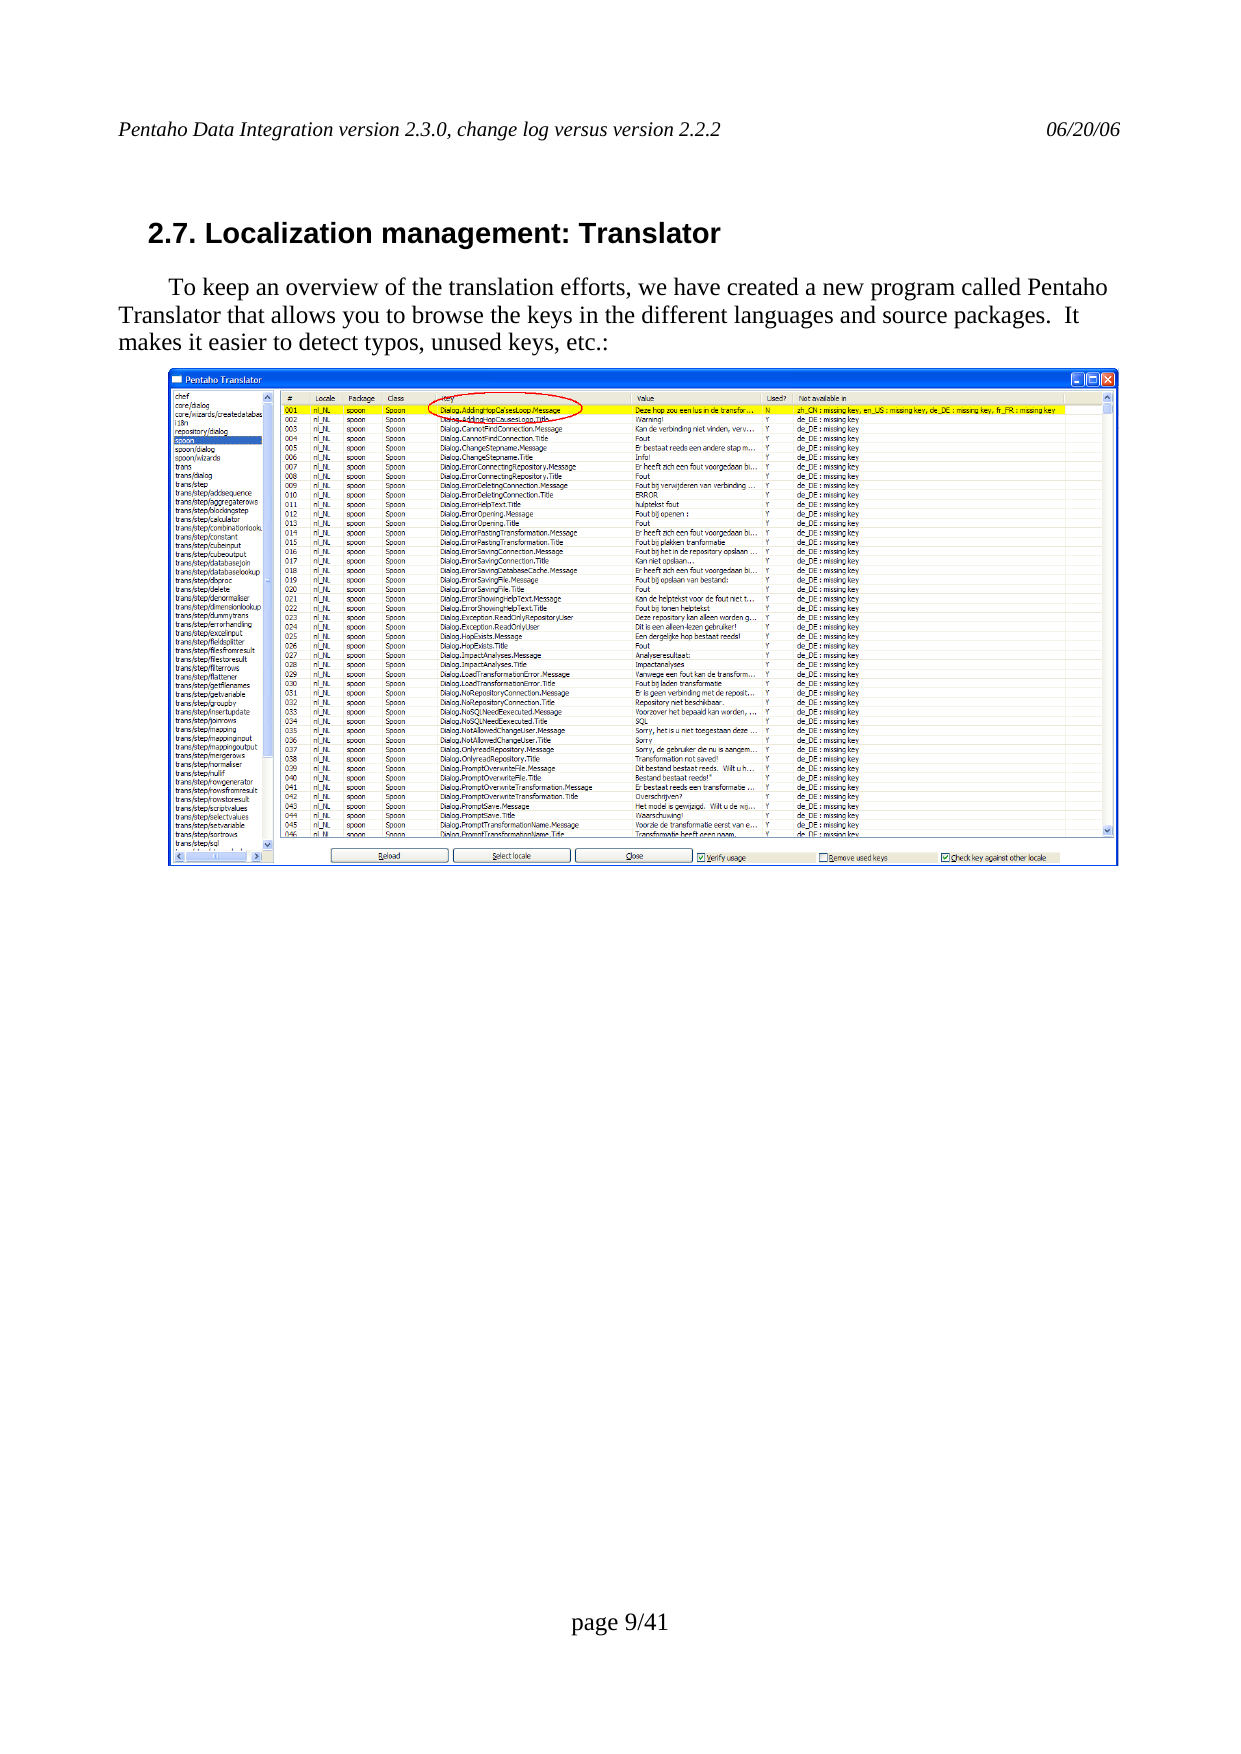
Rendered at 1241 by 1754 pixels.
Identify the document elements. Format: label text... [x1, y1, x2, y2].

subtitle Localization management: Translator [148, 217, 1122, 249]
text To keep an overview of the translation efforts, we have created a new program called Pentaho Translator that allows you to browse the keys in the different languages and source packages. It makes it easier to detect typos, unused keys, etc.: [118, 273, 1122, 356]
